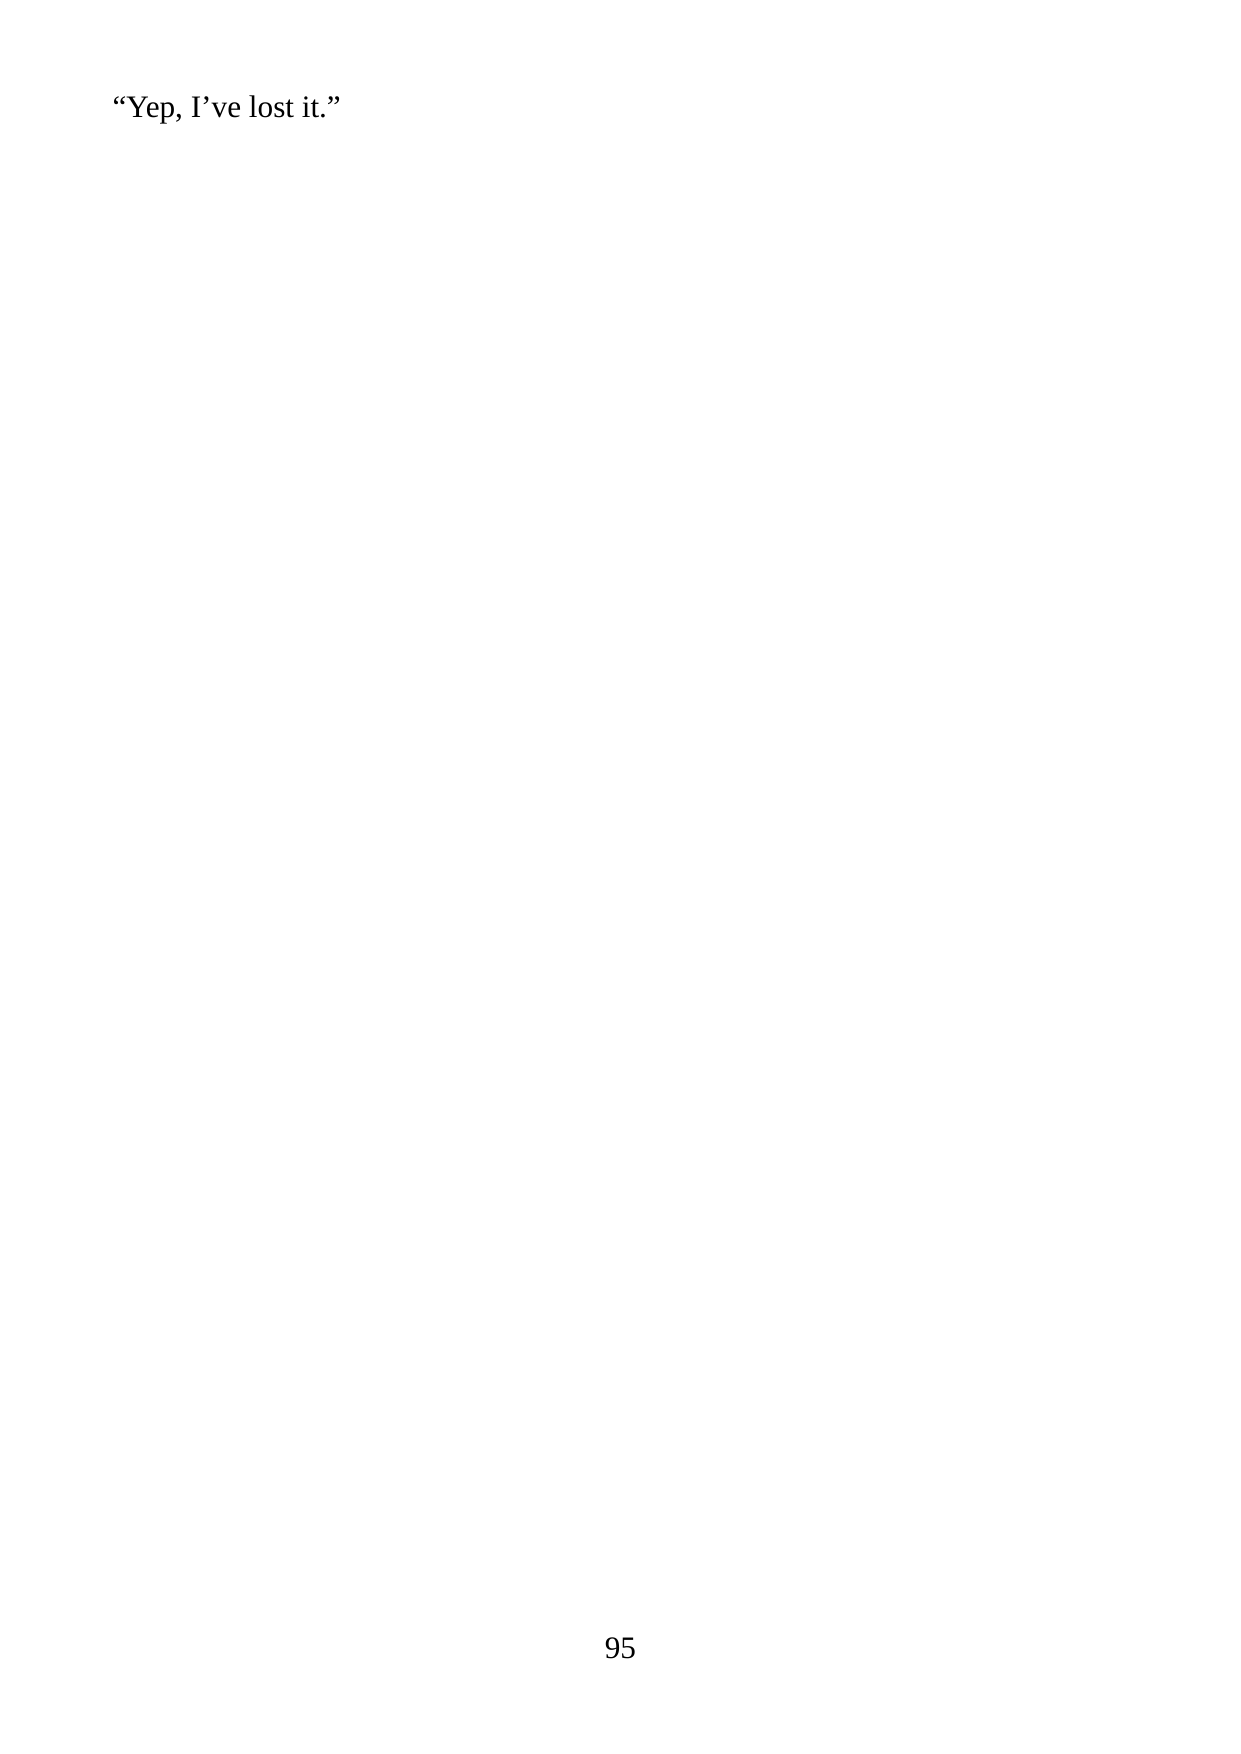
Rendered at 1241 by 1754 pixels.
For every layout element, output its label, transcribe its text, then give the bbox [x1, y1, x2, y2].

text “Yep, I’ve lost it.” [88, 88, 1152, 124]
